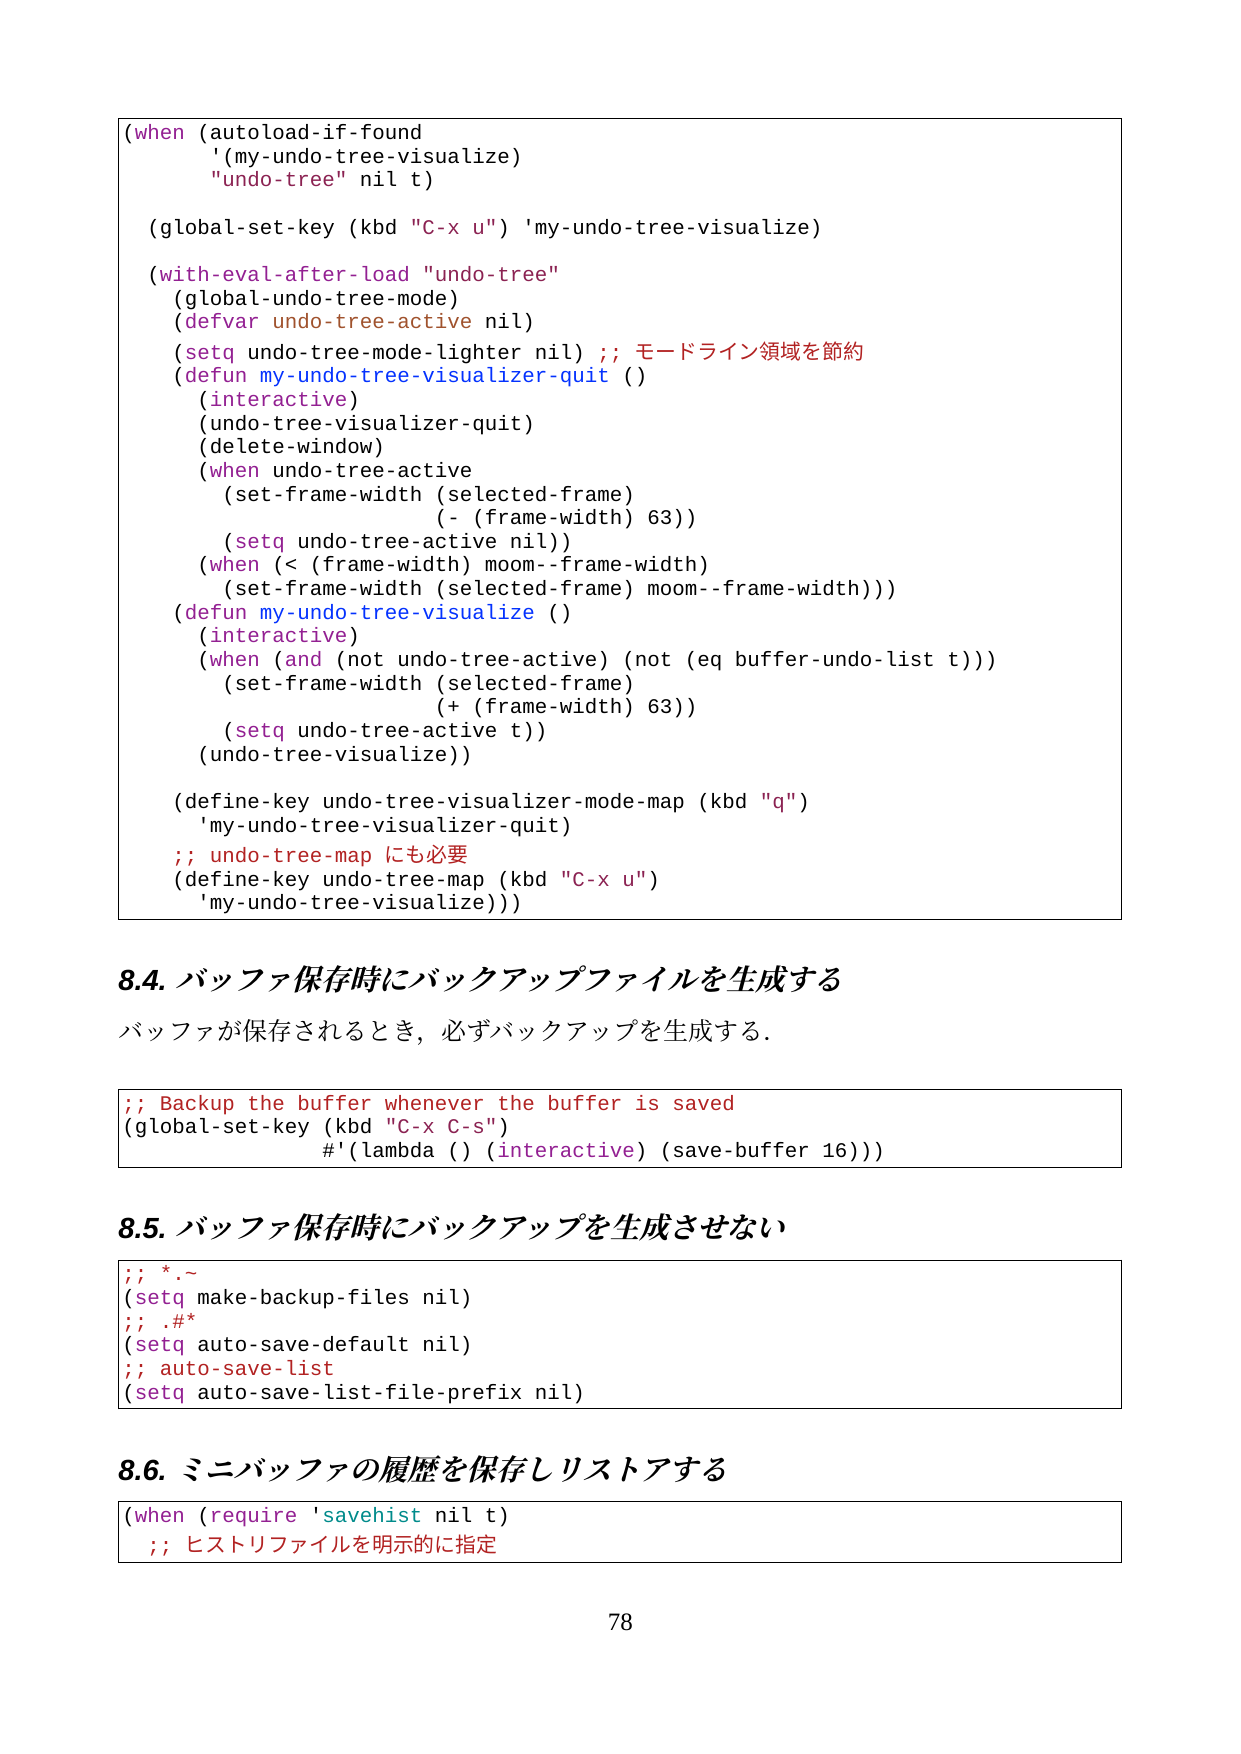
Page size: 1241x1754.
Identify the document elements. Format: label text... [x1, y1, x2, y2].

text (set-frame-width (selected-frame) moom--frame-width))) [119, 574, 1121, 598]
text ;; Backup the buffer whenever the buffer is saved [119, 1090, 1121, 1112]
text (setq undo-tree-active nil)) [119, 527, 1121, 551]
text (when (< (frame-width) moom--frame-width) [119, 551, 1121, 574]
text (global-undo-tree-mode) [119, 284, 1121, 307]
text "undo-tree" nil t) [119, 165, 1121, 189]
text ;; *.~ [119, 1261, 1121, 1283]
text '(my-undo-tree-visualize) [119, 142, 1121, 165]
text ;; ヒストリファイルを明示的に指定 [119, 1525, 1121, 1562]
text (when (autoload-if-found [119, 119, 1121, 142]
text (defun my-undo-tree-visualize () [119, 598, 1121, 621]
text (define-key undo-tree-visualizer-mode-map (kbd "q") [119, 787, 1121, 811]
text (setq undo-tree-active t)) [119, 716, 1121, 740]
text (setq auto-save-default nil) [119, 1330, 1121, 1354]
text (defvar undo-tree-active nil) [119, 307, 1121, 331]
text ;; .#* [119, 1307, 1121, 1330]
text (when (and (not undo-tree-active) (not (eq buffer-undo-list t))) [119, 645, 1121, 669]
text バッファが保存されるとき，必ずバックアップを生成する． [118, 1012, 1122, 1076]
text #'(lambda () (interactive) (save-buffer 16))) [119, 1136, 1121, 1167]
text (global-set-key (kbd "C-x u") 'my-undo-tree-visualize) [119, 213, 1121, 236]
text (- (frame-width) 63)) [119, 503, 1121, 527]
text ;; undo-tree-map にも必要 [119, 834, 1121, 865]
text (global-set-key (kbd "C-x C-s") [119, 1112, 1121, 1136]
text (interactive) [119, 621, 1121, 645]
text (when (require 'savehist nil t) [119, 1502, 1121, 1525]
text (when undo-tree-active [119, 456, 1121, 479]
text (+ (frame-width) 63)) [119, 692, 1121, 716]
text (defun my-undo-tree-visualizer-quit () [119, 361, 1121, 385]
text 'my-undo-tree-visualize))) [119, 888, 1121, 919]
text (interactive) [119, 385, 1121, 409]
subtitle バッファ保存時にバックアップファイルを生成する [118, 957, 1122, 999]
text (undo-tree-visualize)) [119, 740, 1121, 763]
subtitle バッファ保存時にバックアップを生成させない [118, 1205, 1122, 1247]
text (set-frame-width (selected-frame) [119, 479, 1121, 503]
text (define-key undo-tree-map (kbd "C-x u") [119, 865, 1121, 888]
text ;; auto-save-list [119, 1354, 1121, 1378]
text (setq make-backup-files nil) [119, 1283, 1121, 1307]
text (setq auto-save-list-file-prefix nil) [119, 1378, 1121, 1408]
text (setq undo-tree-mode-lighter nil) ;; モードライン領域を節約 [119, 331, 1121, 361]
text (with-eval-after-load "undo-tree" [119, 260, 1121, 284]
text 'my-undo-tree-visualizer-quit) [119, 811, 1121, 834]
text (set-frame-width (selected-frame) [119, 669, 1121, 692]
subtitle ミニバッファの履歴を保存しリストアする [118, 1447, 1122, 1488]
text (undo-tree-visualizer-quit) [119, 409, 1121, 432]
text (delete-window) [119, 432, 1121, 456]
